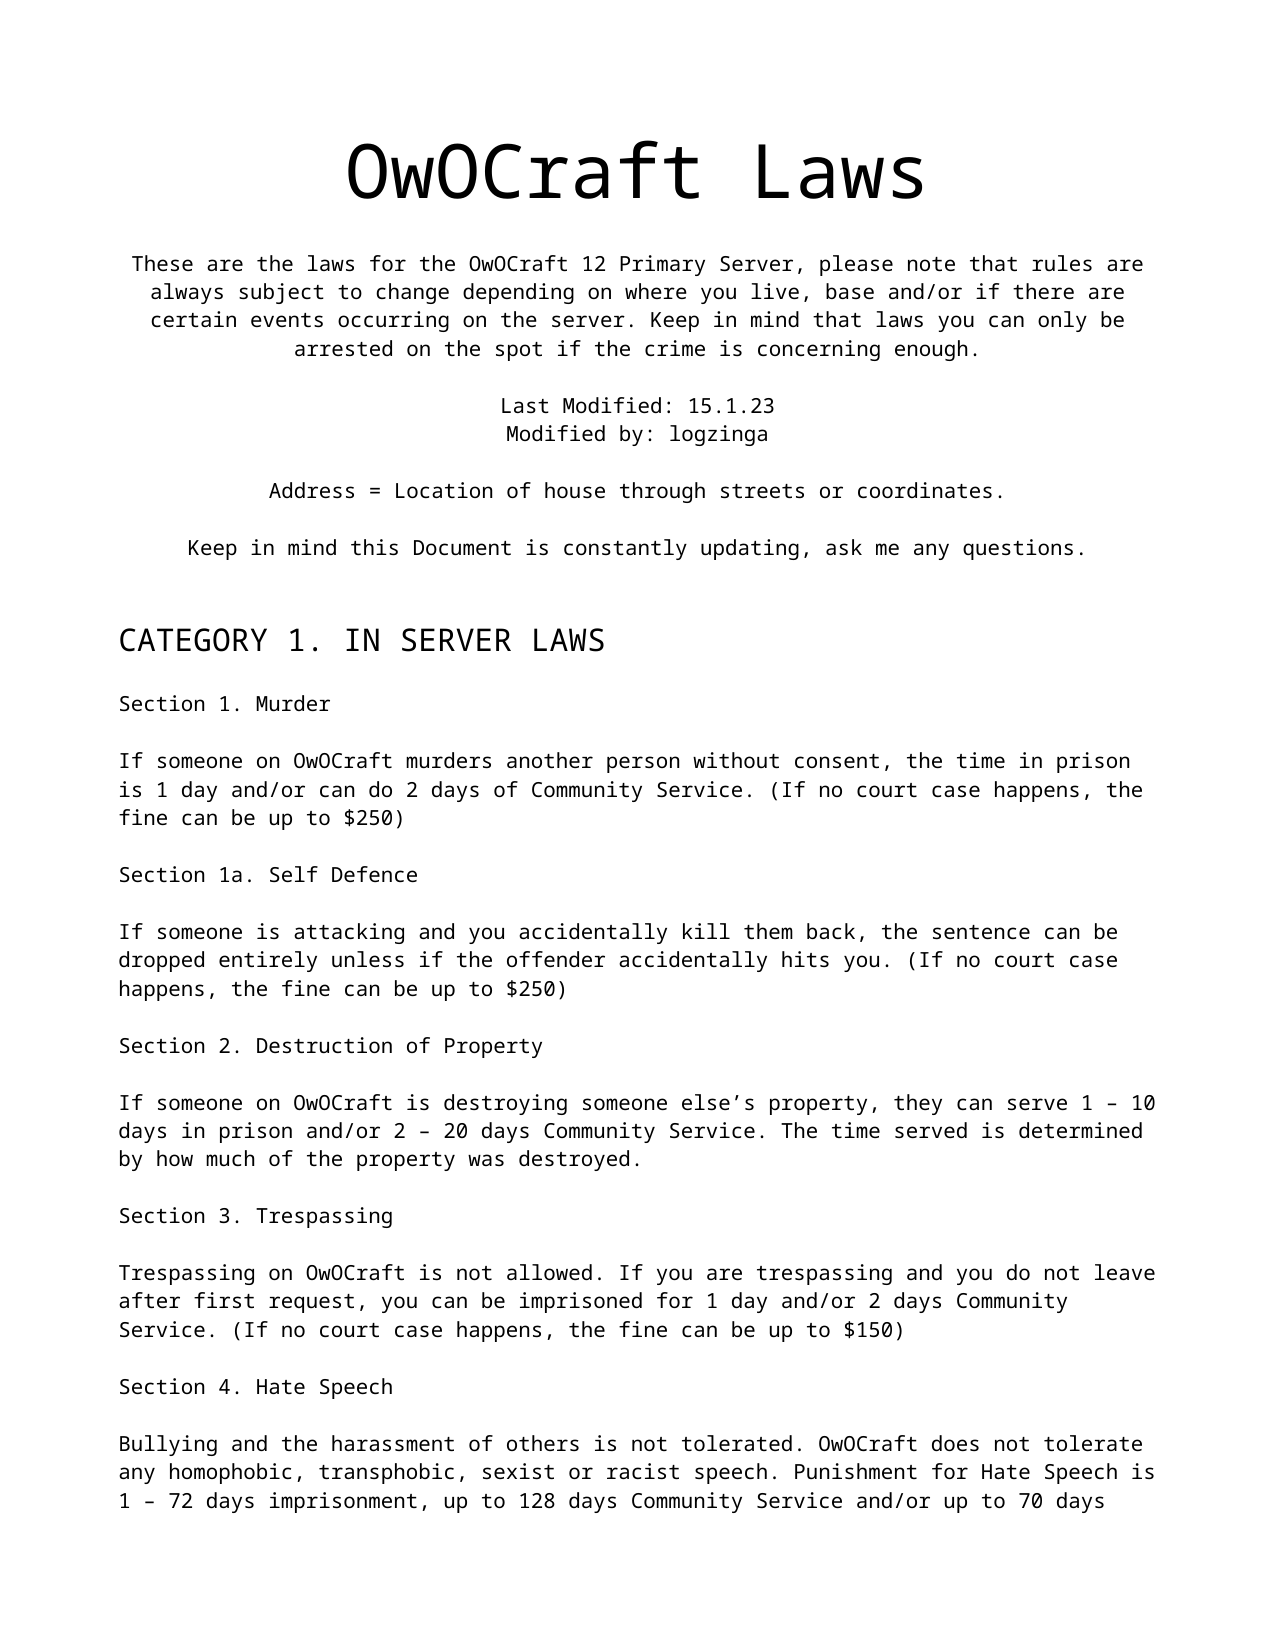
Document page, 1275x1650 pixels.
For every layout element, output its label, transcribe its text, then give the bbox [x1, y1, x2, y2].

text Keep in mind this Document is constantly updating, ask me any questions. [118, 533, 1157, 562]
text Section 4. Hate Speech [118, 1372, 1157, 1400]
text If someone on OwOCraft is destroying someone else’s property, they can serve 1 – 10 days in prison and/or 2 – 20 days Community Service. The time served is determined by how much of the property was destroyed. [118, 1088, 1157, 1173]
text Bullying and the harassment of others is not tolerated. OwOCraft does not tolerate any homophobic, transphobic, sexist or racist speech. Punishment for Hate Speech is 1 – 72 days imprisonment, up to 128 days Community Service and/or up to 70 days [118, 1429, 1157, 1514]
text Section 3. Trespassing [118, 1201, 1157, 1230]
text Last Modified: 15.1.23 [118, 391, 1157, 419]
text If someone on OwOCraft murders another person without consent, the time in prison is 1 day and/or can do 2 days of Community Service. (If no court case happens, the fine can be up to $250) [118, 746, 1157, 832]
text OwOCraft Laws [118, 118, 1157, 220]
text Section 1. Murder [118, 689, 1157, 718]
text If someone is attacking and you accidentally kill them back, the sentence can be dropped entirely unless if the offender accidentally hits you. (If no court case happens, the fine can be up to $250) [118, 917, 1157, 1002]
text Address = Location of house through streets or coordinates. [118, 476, 1157, 505]
text Section 1a. Self Defence [118, 860, 1157, 888]
text Trespassing on OwOCraft is not allowed. If you are trespassing and you do not leave after first request, you can be imprisoned for 1 day and/or 2 days Community Service. (If no court case happens, the fine can be up to $150) [118, 1258, 1157, 1343]
text CATEGORY 1. IN SERVER LAWS [118, 618, 1157, 661]
text Section 2. Destruction of Property [118, 1031, 1157, 1059]
text These are the laws for the OwOCraft 12 Primary Server, please note that rules are always subject to change depending on where you live, base and/or if there are certain events occurring on the server. Keep in mind that laws you can only be arrested on the spot if the crime is concerning enough. [118, 249, 1157, 362]
text Modified by: logzinga [118, 419, 1157, 448]
